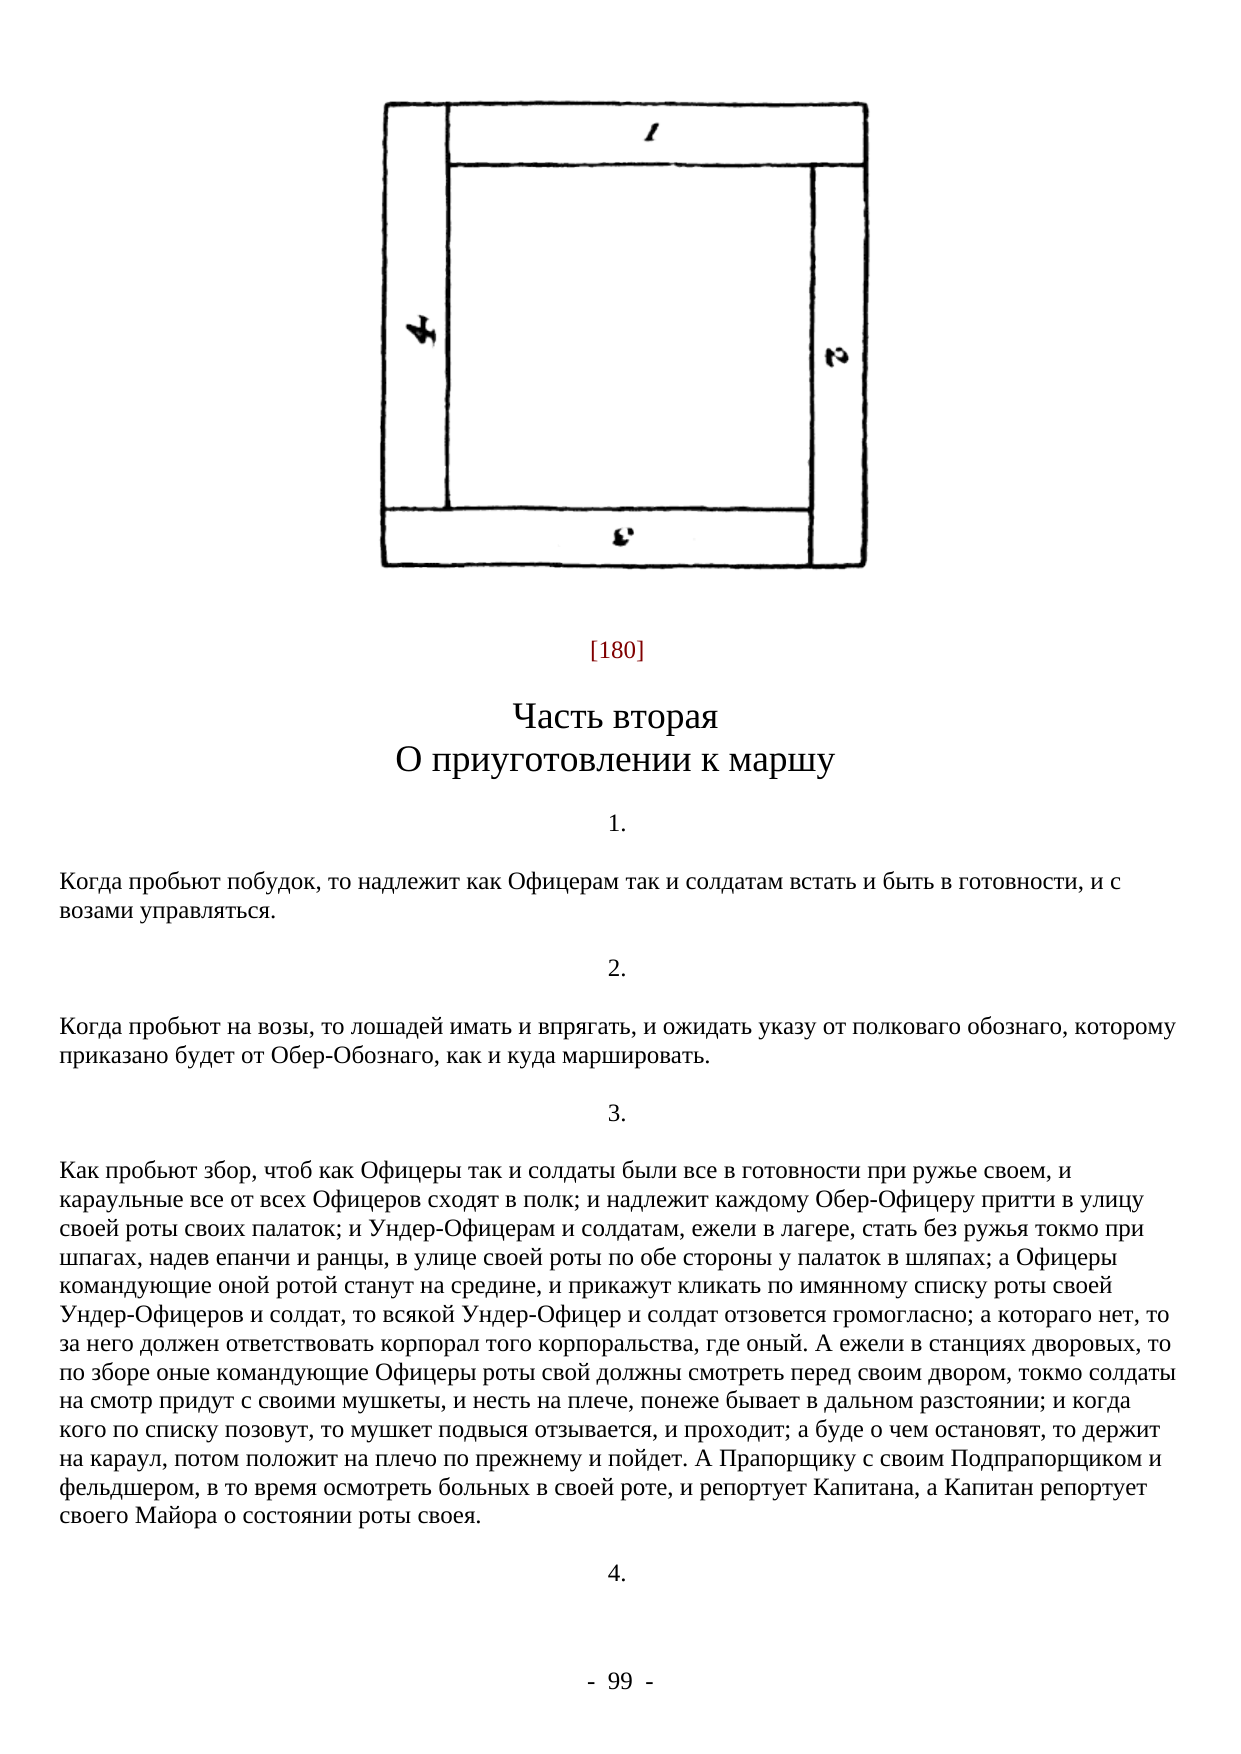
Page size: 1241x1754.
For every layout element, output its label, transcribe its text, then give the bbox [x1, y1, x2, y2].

text 2. [59, 953, 1181, 982]
text Когда пробьют на возы, то лошадей имать и впрягать, и ожидать указу от полковаго обознаго, которому приказано будет от Обер-Обознаго, как и куда маршировать. [59, 1011, 1181, 1068]
text [180] [59, 635, 1181, 664]
text 4. [59, 1558, 1181, 1587]
text Как пробьют збор, чтоб как Офицеры так и солдаты были все в готовности при ружье своем, и караульные все от всех Офицеров сходят в полк; и надлежит каждому Обер-Офицеру притти в улицу своей роты своих палаток; и Ундер-Офицерам и солдатам, ежели в лагере, стать без ружья токмо при шпагах, надев епанчи и ранцы, в улице своей роты по обе стороны у палаток в шляпах; а Офицеры командующие оной ротой станут на средине, и прикажут кликать по имянному списку роты своей Ундер-Офицеров и солдат, то всякой Ундер-Офицер и солдат отзовется громогласно; а котораго нет, то за него должен ответствовать корпорал того корпоральства, где оный. А ежели в станциях дворовых, то по зборе оные командующие Офицеры роты свой должны смотреть перед своим двором, токмо солдаты на смотр придут с своими мушкеты, и несть на плече, понеже бывает в дальном разстоянии; и когда кого по списку позовут, то мушкет подвыся отзывается, и проходит; а буде о чем остановят, то держит на караул, потом положит на плечо по прежнему и пойдет. А Прапорщику с своим Подпрапорщиком и фельдшером, в то время осмотреть больных в своей роте, и репортует Капитана, а Капитан репортует своего Майора о состоянии роты своея. [59, 1156, 1181, 1529]
picture [348, 60, 892, 605]
text Часть вторая О приуготовлении к маршу [59, 693, 1181, 779]
text 1. [59, 808, 1181, 837]
text 3. [59, 1098, 1181, 1126]
text Когда пробьют побудок, то надлежит как Офицерам так и солдатам встать и быть в готовности, и с возами управляться. [59, 866, 1181, 924]
